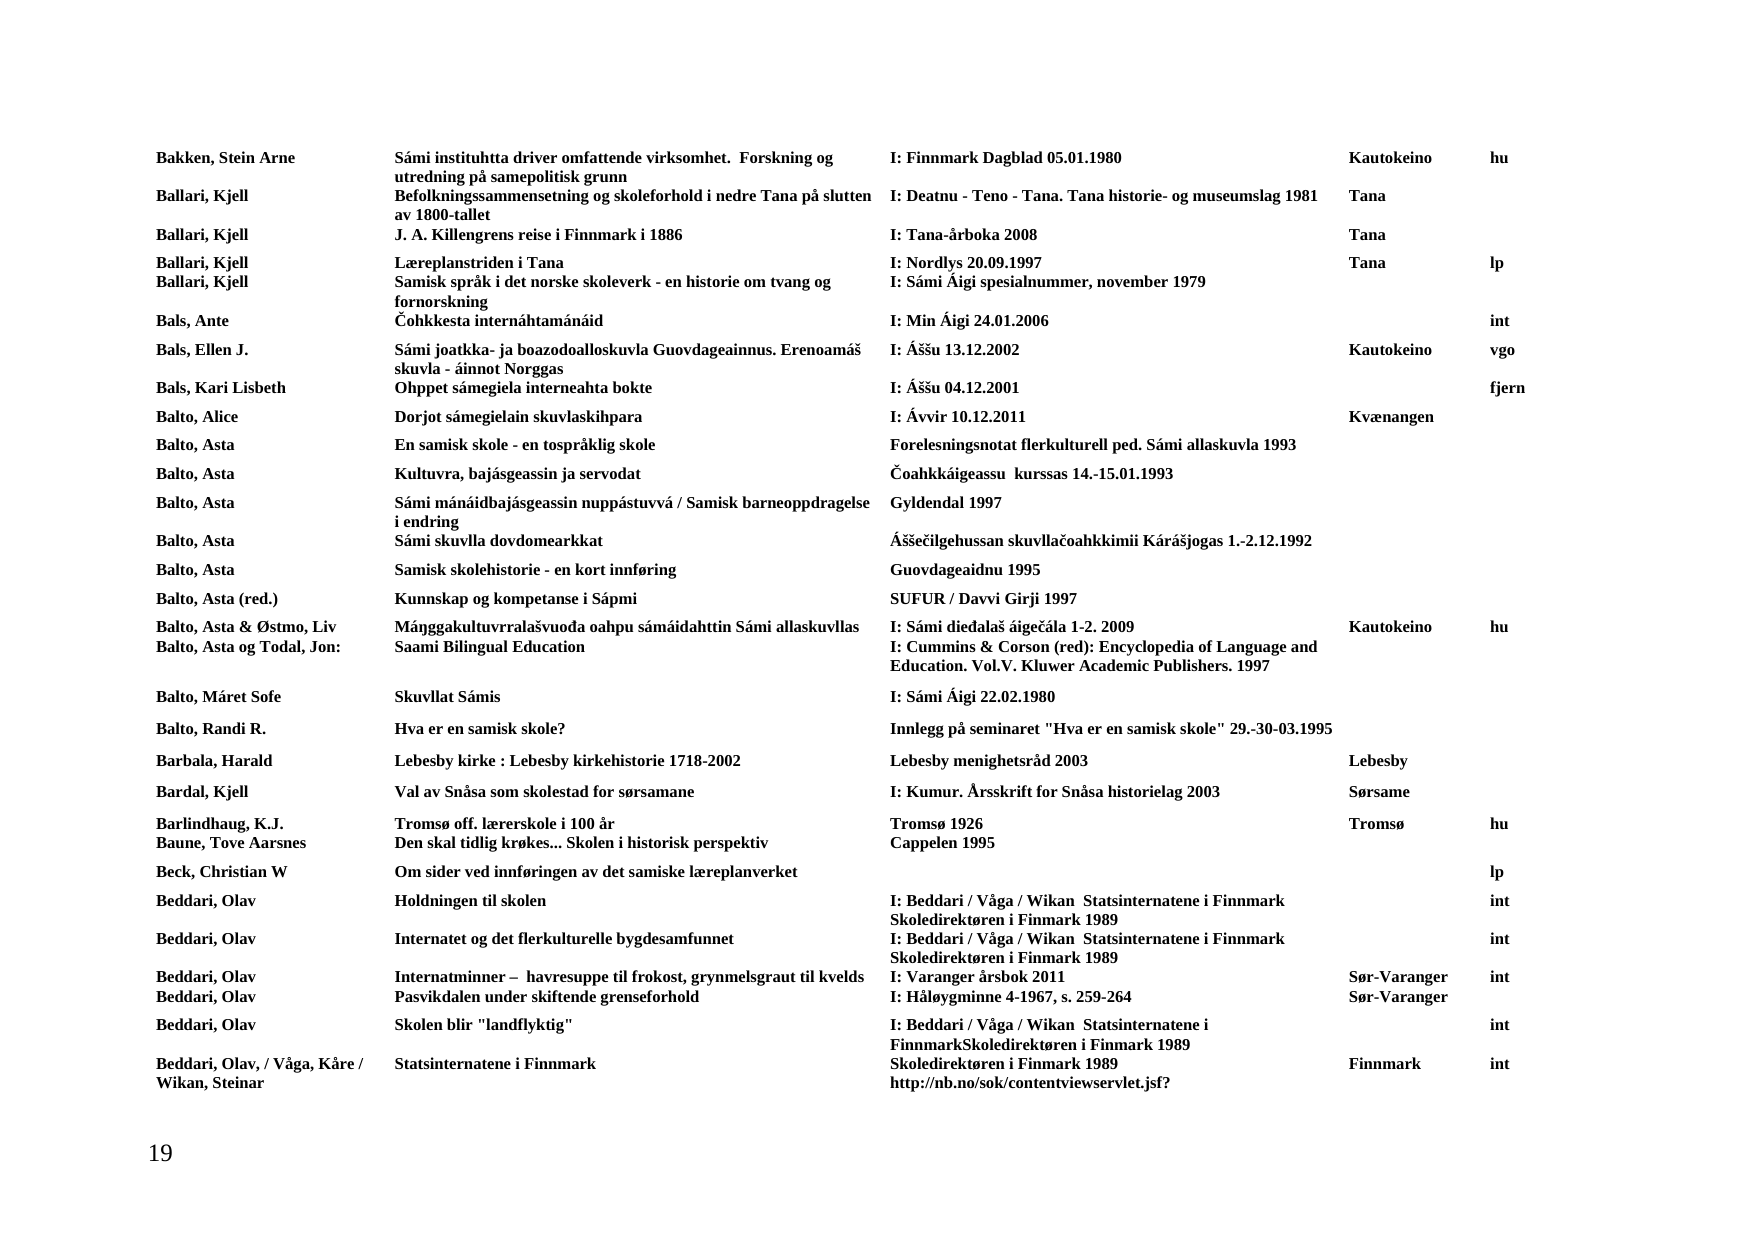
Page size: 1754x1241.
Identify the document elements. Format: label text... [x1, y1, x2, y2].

table_cell [1341, 1015, 1482, 1053]
table_cell Skolen blir "landflyktig" [387, 1015, 883, 1053]
table_cell [1341, 378, 1482, 406]
table_cell I: Tana-årboka 2008 [883, 224, 1341, 253]
table_cell [1341, 929, 1482, 967]
table_cell Kautokeino [1341, 339, 1482, 378]
table_cell Tromsø off. lærerskole i 100 år [387, 814, 883, 833]
table_cell [1483, 751, 1605, 782]
table_cell Skuvllat Sámis [387, 687, 883, 719]
table_cell Dorjot sámegielain skuvlaskihpara [387, 406, 883, 435]
table_cell int [1483, 1054, 1605, 1092]
table_cell Tromsø [1341, 814, 1482, 833]
table_cell [1483, 464, 1605, 493]
table_cell [1483, 589, 1605, 617]
table_cell Bardal, Kjell [149, 782, 387, 814]
table_cell Sámi instituhtta driver omfattende virksomhet. Forskning og utredning på samepolitisk grunn [387, 148, 883, 186]
table_cell int [1483, 311, 1605, 339]
table_cell Barlindhaug, K.J. [149, 814, 387, 833]
table_cell Om sider ved innføringen av det samiske læreplanverket [387, 862, 883, 891]
table_cell Sør-Varanger [1341, 986, 1482, 1015]
table_cell Tana [1341, 186, 1482, 224]
table_cell [1483, 782, 1605, 814]
table_cell Balto, Asta [149, 560, 387, 588]
table_cell Forelesningsnotat flerkulturell ped. Sámi allaskuvla 1993 [883, 435, 1341, 464]
table_cell Beddari, Olav [149, 986, 387, 1015]
table_cell Sámi skuvlla dovdomearkkat [387, 531, 883, 560]
table_cell Balto, Máret Sofe [149, 687, 387, 719]
table_cell Beddari, Olav [149, 1015, 387, 1053]
table_cell J. A. Killengrens reise i Finnmark i 1886 [387, 224, 883, 253]
table_cell int [1483, 967, 1605, 986]
table_cell Barbala, Harald [149, 751, 387, 782]
table_cell I: Sámi Áigi spesialnummer, november 1979 [883, 272, 1341, 311]
table_cell [1483, 224, 1605, 253]
table_cell Bakken, Stein Arne [149, 148, 387, 186]
table_cell I: Áššu 04.12.2001 [883, 378, 1341, 406]
table_cell I: Kumur. Årsskrift for Snåsa historielag 2003 [883, 782, 1341, 814]
table_cell Læreplanstriden i Tana [387, 253, 883, 272]
table_cell Tana [1341, 224, 1482, 253]
table_cell SUFUR / Davvi Girji 1997 [883, 589, 1341, 617]
table_cell [1483, 531, 1605, 560]
table_cell [1483, 493, 1605, 531]
table_cell Beck, Christian W [149, 862, 387, 891]
table_cell [1341, 833, 1482, 862]
table_cell Beddari, Olav [149, 929, 387, 967]
table_cell Guovdageaidnu 1995 [883, 560, 1341, 588]
table_cell hu [1483, 148, 1605, 186]
table_cell Áššečilgehussan skuvllačoahkkimii Kárášjogas 1.-2.12.1992 [883, 531, 1341, 560]
table_cell Balto, Asta [149, 531, 387, 560]
table_cell I: Sámi dieđalaš áigečála 1-2. 2009 [883, 617, 1341, 636]
table_cell I: Beddari / Våga / Wikan Statsinternatene i Finnmark Skoledirektøren i Finmark 1989 [883, 891, 1341, 929]
table_cell Sørsame [1341, 782, 1482, 814]
table_cell Čohkkesta internáhtamánáid [387, 311, 883, 339]
table_cell Ballari, Kjell [149, 224, 387, 253]
table_cell [1341, 891, 1482, 929]
table_cell [883, 862, 1341, 891]
table_cell I: Håløygminne 4-1967, s. 259-264 [883, 986, 1341, 1015]
table_cell Hva er en samisk skole? [387, 719, 883, 751]
table_cell Beddari, Olav [149, 967, 387, 986]
table_cell Val av Snåsa som skolestad for sørsamane [387, 782, 883, 814]
table_cell fjern [1483, 378, 1605, 406]
table_cell Balto, Asta og Todal, Jon: [149, 636, 387, 687]
table_cell [1341, 589, 1482, 617]
table_cell Máŋggakultuvrralašvuođa oahpu sámáidahttin Sámi allaskuvllas [387, 617, 883, 636]
table_cell [1483, 986, 1605, 1015]
table_cell Kunnskap og kompetanse i Sápmi [387, 589, 883, 617]
table_cell [1483, 636, 1605, 687]
table_cell int [1483, 891, 1605, 929]
table_cell [1483, 687, 1605, 719]
table_cell I: Varanger årsbok 2011 [883, 967, 1341, 986]
table_cell I: Sámi Áigi 22.02.1980 [883, 687, 1341, 719]
table_cell [1341, 560, 1482, 588]
table_cell Lebesby kirke : Lebesby kirkehistorie 1718-2002 [387, 751, 883, 782]
table_cell Finnmark [1341, 1054, 1482, 1092]
table_cell En samisk skole - en tospråklig skole [387, 435, 883, 464]
table_cell I: Nordlys 20.09.1997 [883, 253, 1341, 272]
table_cell Sámi mánáidbajásgeassin nuppástuvvá / Samisk barneoppdragelse i endring [387, 493, 883, 531]
table_cell Balto, Asta (red.) [149, 589, 387, 617]
table_cell Bals, Kari Lisbeth [149, 378, 387, 406]
table_cell Den skal tidlig krøkes... Skolen i historisk perspektiv [387, 833, 883, 862]
table_cell [1483, 435, 1605, 464]
table_cell Ballari, Kjell [149, 186, 387, 224]
table_cell lp [1483, 862, 1605, 891]
table_cell Kautokeino [1341, 148, 1482, 186]
table_cell Lebesby menighetsråd 2003 [883, 751, 1341, 782]
table_cell I: Beddari / Våga / Wikan Statsinternatene i Finnmark Skoledirektøren i Finmark 1989 [883, 929, 1341, 967]
table_cell I: Finnmark Dagblad 05.01.1980 [883, 148, 1341, 186]
table_cell Lebesby [1341, 751, 1482, 782]
table_cell I: Beddari / Våga / Wikan Statsinternatene i FinnmarkSkoledirektøren i Finmark 1989 [883, 1015, 1341, 1053]
table_cell Beddari, Olav, / Våga, Kåre / Wikan, Steinar [149, 1054, 387, 1092]
table_cell Balto, Randi R. [149, 719, 387, 751]
table_cell I: Ávvir 10.12.2011 [883, 406, 1341, 435]
table_cell I: Deatnu - Teno - Tana. Tana historie- og museumslag 1981 [883, 186, 1341, 224]
table_cell [1341, 311, 1482, 339]
table_cell int [1483, 929, 1605, 967]
table_cell Samisk språk i det norske skoleverk - en historie om tvang og fornorskning [387, 272, 883, 311]
table_cell [1341, 719, 1482, 751]
table_cell I: Áššu 13.12.2002 [883, 339, 1341, 378]
table_cell Balto, Alice [149, 406, 387, 435]
table_cell Tana [1341, 253, 1482, 272]
table_cell Kultuvra, bajásgeassin ja servodat [387, 464, 883, 493]
table_cell Ohppet sámegiela interneahta bokte [387, 378, 883, 406]
table_cell Gyldendal 1997 [883, 493, 1341, 531]
table_cell Samisk skolehistorie - en kort innføring [387, 560, 883, 588]
table_cell Holdningen til skolen [387, 891, 883, 929]
table_cell [1341, 493, 1482, 531]
table_cell Saami Bilingual Education [387, 636, 883, 687]
table_cell Statsinternatene i Finnmark [387, 1054, 883, 1092]
table_cell Sør-Varanger [1341, 967, 1482, 986]
table_cell Bals, Ellen J. [149, 339, 387, 378]
table_cell [1341, 435, 1482, 464]
table_cell I: Cummins & Corson (red): Encyclopedia of Language and Education. Vol.V. Kluwer Academic Publishers. 1997 [883, 636, 1341, 687]
table_cell Bals, Ante [149, 311, 387, 339]
table_cell [1483, 833, 1605, 862]
table_cell Balto, Asta & Østmo, Liv [149, 617, 387, 636]
table_cell hu [1483, 814, 1605, 833]
table_cell Ballari, Kjell [149, 253, 387, 272]
table_cell Skoledirektøren i Finmark 1989 http://nb.no/sok/contentviewservlet.jsf? [883, 1054, 1341, 1092]
table_cell [1341, 636, 1482, 687]
table_cell Beddari, Olav [149, 891, 387, 929]
table_cell Balto, Asta [149, 435, 387, 464]
table_cell vgo [1483, 339, 1605, 378]
table_cell Sámi joatkka- ja boazodoalloskuvla Guovdageainnus. Erenoamáš skuvla - áinnot Norggas [387, 339, 883, 378]
table_cell Tromsø 1926 [883, 814, 1341, 833]
table_cell [1341, 687, 1482, 719]
table_cell int [1483, 1015, 1605, 1053]
table_cell Kautokeino [1341, 617, 1482, 636]
table_cell Kvænangen [1341, 406, 1482, 435]
table_cell Balto, Asta [149, 464, 387, 493]
table_cell [1341, 862, 1482, 891]
table_cell Internatet og det flerkulturelle bygdesamfunnet [387, 929, 883, 967]
table_cell lp [1483, 253, 1605, 272]
table_cell [1341, 272, 1482, 311]
table_cell Innlegg på seminaret "Hva er en samisk skole" 29.-30-03.1995 [883, 719, 1341, 751]
table_cell [1483, 406, 1605, 435]
table_cell hu [1483, 617, 1605, 636]
table_cell [1341, 464, 1482, 493]
table_cell [1341, 531, 1482, 560]
table_cell [1483, 186, 1605, 224]
table_cell Čoahkkáigeassu kurssas 14.-15.01.1993 [883, 464, 1341, 493]
table_cell [1483, 719, 1605, 751]
table_cell Internatminner – havresuppe til frokost, grynmelsgraut til kvelds [387, 967, 883, 986]
table_cell Cappelen 1995 [883, 833, 1341, 862]
table_cell Balto, Asta [149, 493, 387, 531]
table_cell [1483, 560, 1605, 588]
table_cell Ballari, Kjell [149, 272, 387, 311]
table_cell I: Min Áigi 24.01.2006 [883, 311, 1341, 339]
table_cell [1483, 272, 1605, 311]
table_cell Befolkningssammensetning og skoleforhold i nedre Tana på slutten av 1800-tallet [387, 186, 883, 224]
table_cell Pasvikdalen under skiftende grenseforhold [387, 986, 883, 1015]
table_cell Baune, Tove Aarsnes [149, 833, 387, 862]
